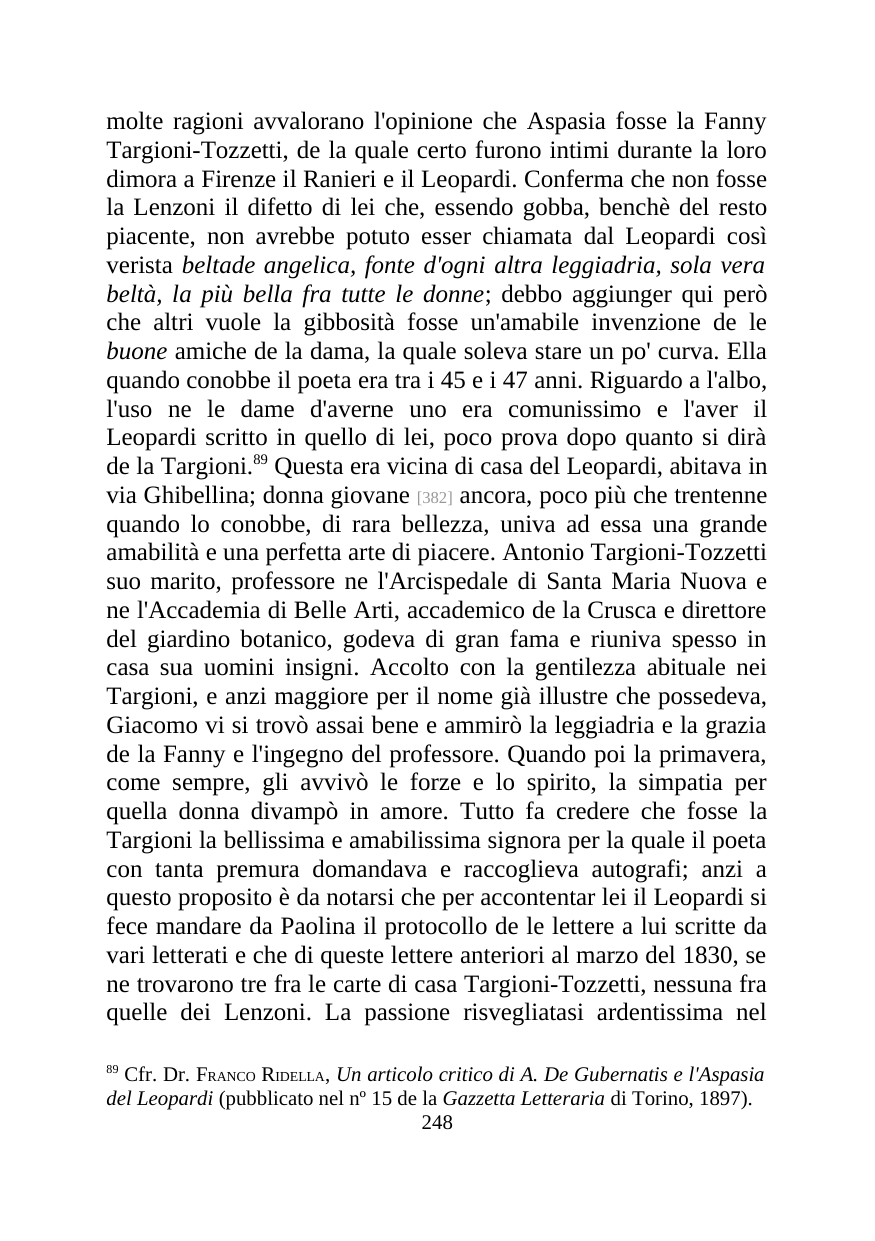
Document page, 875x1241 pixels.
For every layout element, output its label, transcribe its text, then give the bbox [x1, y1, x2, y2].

text molte ragioni avvalorano l'opinione che Aspasia fosse la Fanny Targioni-Tozzetti, de la quale certo furono intimi durante la loro dimora a Firenze il Ranieri e il Leopardi. Conferma che non fosse la Lenzoni il difetto di lei che, essendo gobba, benchè del resto piacente, non avrebbe potuto esser chiamata dal Leopardi così verista beltade angelica, fonte d'ogni altra leggiadria, sola vera beltà, la più bella fra tutte le donne; debbo aggiunger qui però che altri vuole la gibbosità fosse un'amabile invenzione de le buone amiche de la dama, la quale soleva stare un po' curva. Ella quando conobbe il poeta era tra i 45 e i 47 anni. Riguardo a l'albo, l'uso ne le dame d'averne uno era comunissimo e l'aver il Leopardi scritto in quello di lei, poco prova dopo quanto si dirà de la Targioni. Questa era vicina di casa del Leopardi, abitava in via Ghibellina; donna giovane [382] ancora, poco più che trentenne quando lo conobbe, di rara bellezza, univa ad essa una grande amabilità e una perfetta arte di piacere. Antonio Targioni-Tozzetti suo marito, professore ne l'Arcispedale di Santa Maria Nuova e ne l'Accademia di Belle Arti, accademico de la Crusca e direttore del giardino botanico, godeva di gran fama e riuniva spesso in casa sua uomini insigni. Accolto con la gentilezza abituale nei Targioni, e anzi maggiore per il nome già illustre che possedeva, Giacomo vi si trovò assai bene e ammirò la leggiadria e la grazia de la Fanny e l'ingegno del professore. Quando poi la primavera, come sempre, gli avvivò le forze e lo spirito, la simpatia per quella donna divampò in amore. Tutto fa credere che fosse la Targioni la bellissima e amabilissima signora per la quale il poeta con tanta premura domandava e raccoglieva autografi; anzi a questo proposito è da notarsi che per accontentar lei il Leopardi si fece mandare da Paolina il protocollo de le lettere a lui scritte da vari letterati e che di queste lettere anteriori al marzo del 1830, se ne trovarono tre fra le carte di casa Targioni-Tozzetti, nessuna fra quelle dei Lenzoni. La passione risvegliatasi ardentissima nel [106, 106, 768, 1026]
text Cfr. Dr. Franco Ridella, Un articolo critico di A. De Gubernatis e l'Aspasia del Leopardi (pubblicato nel nº 15 de la Gazzetta Letteraria di Torino, 1897). [106, 1062, 768, 1110]
